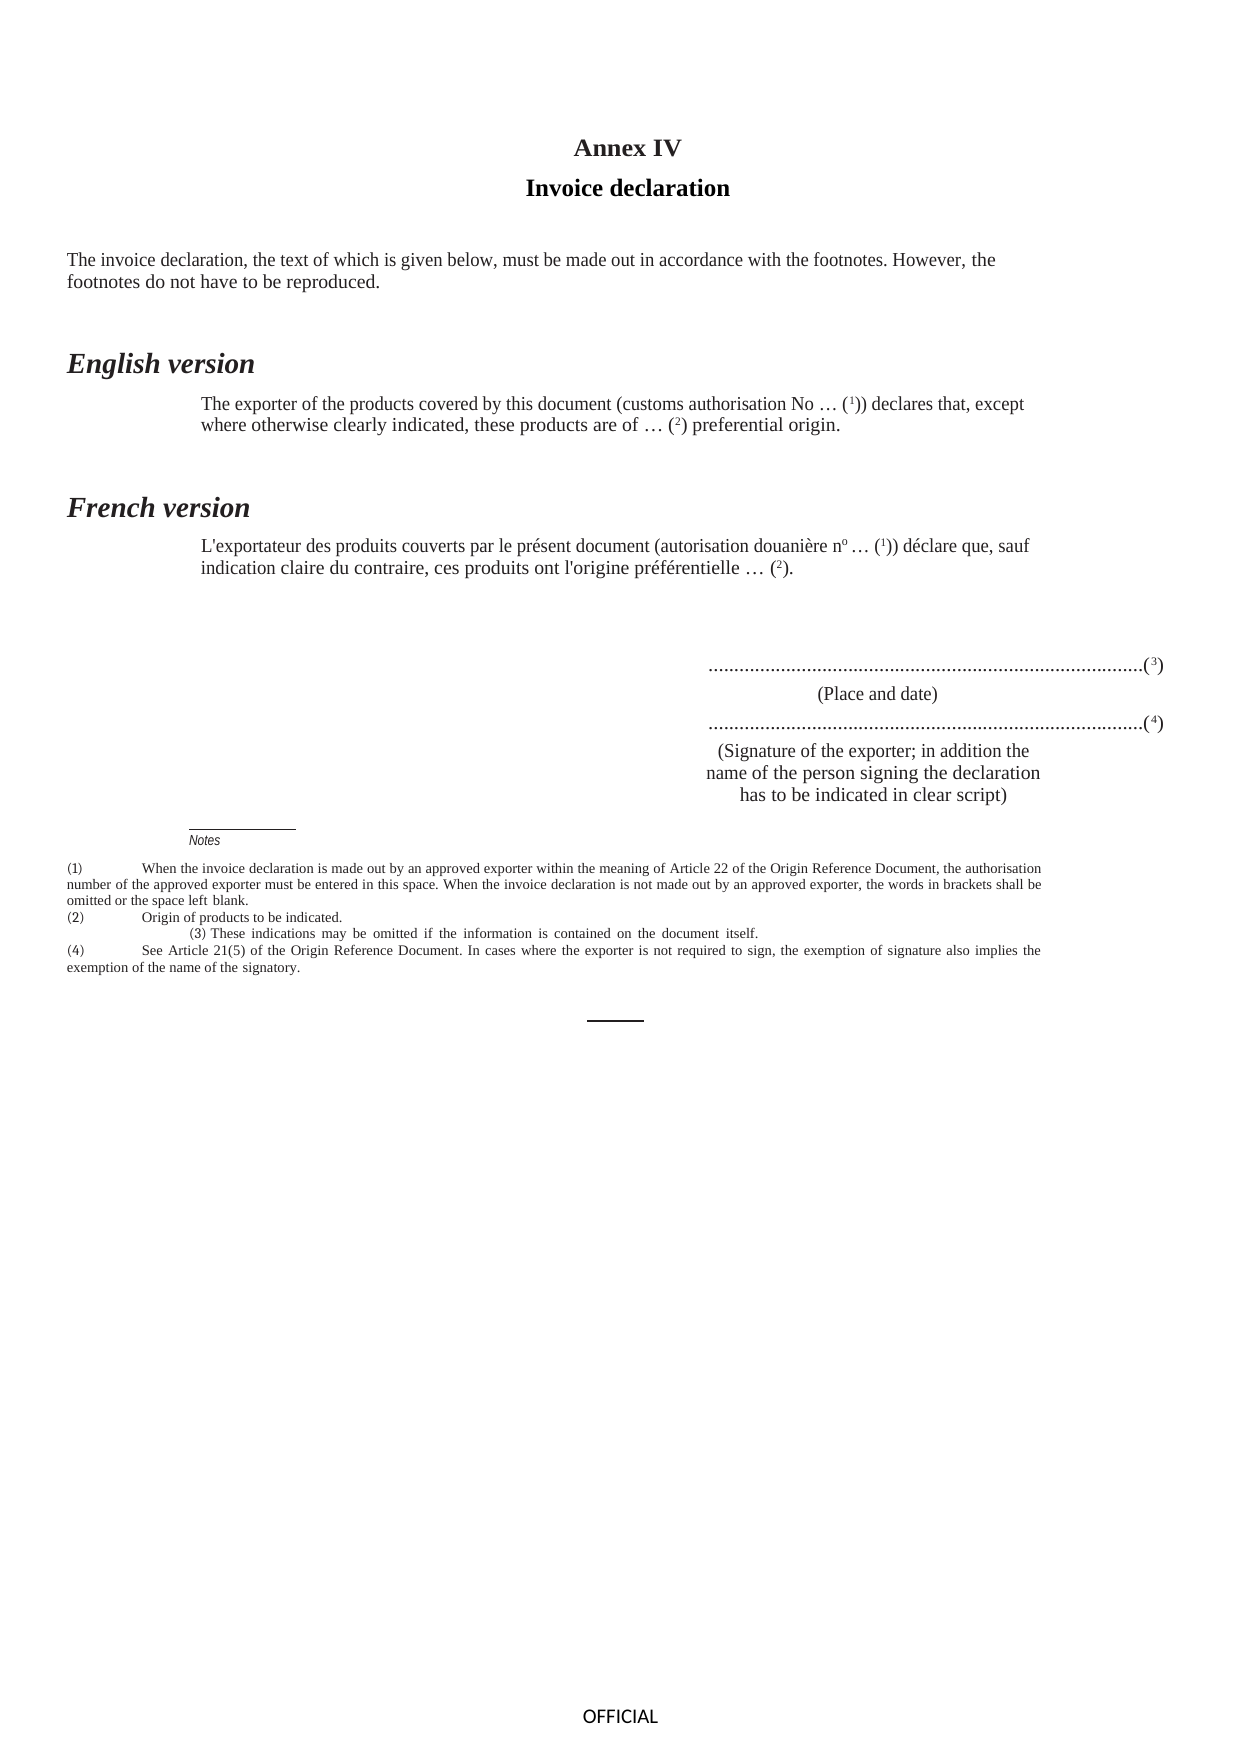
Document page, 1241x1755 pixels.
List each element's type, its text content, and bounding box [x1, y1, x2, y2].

list These indications may be omitted if the information is contained on the document itself. [189, 926, 1172, 942]
text ....................................................................................(4) [708, 711, 1172, 733]
text The invoice declaration, the text of which is given below, must be made out in accordance with the footnotes. However, the footnotes do not have to be reproduced. [67, 249, 1063, 292]
text The exporter of the products covered by this document (customs authorisation No … (1)) declares that, except where otherwise clearly indicated, these products are of … (2) preferential origin. [201, 393, 1063, 436]
text Invoice declaration [189, 173, 1066, 201]
text (Place and date) [817, 682, 1172, 705]
list See Article 21(5) of the Origin Reference Document. In cases where the exporter is not required to sign, the exemption of signature also implies the exemption of the name of the signatory. [67, 942, 1043, 976]
subtitle French version [67, 490, 1066, 524]
text Notes [189, 832, 1172, 848]
list When the invoice declaration is made out by an approved exporter within the meaning of Article 22 of the Origin Reference Document, the authorisation number of the approved exporter must be entered in this space. When the invoice declaration is not made out by an approved exporter, the words in brackets shall be omitted or the space left blank. [67, 860, 1043, 909]
subtitle English version [67, 347, 1066, 380]
text ....................................................................................(3) [708, 653, 1172, 676]
text Annex IV [189, 133, 1066, 162]
text L'exportateur des produits couverts par le présent document (autorisation douanière no … (1)) déclare que, sauf indication claire du contraire, ces produits ont l'origine préférentielle … (2). [201, 535, 1063, 579]
list Origin of products to be indicated. [67, 909, 1043, 926]
text (Signature of the exporter; in addition the name of the person signing the declaration has to be indicated in clear script) [704, 740, 1042, 805]
